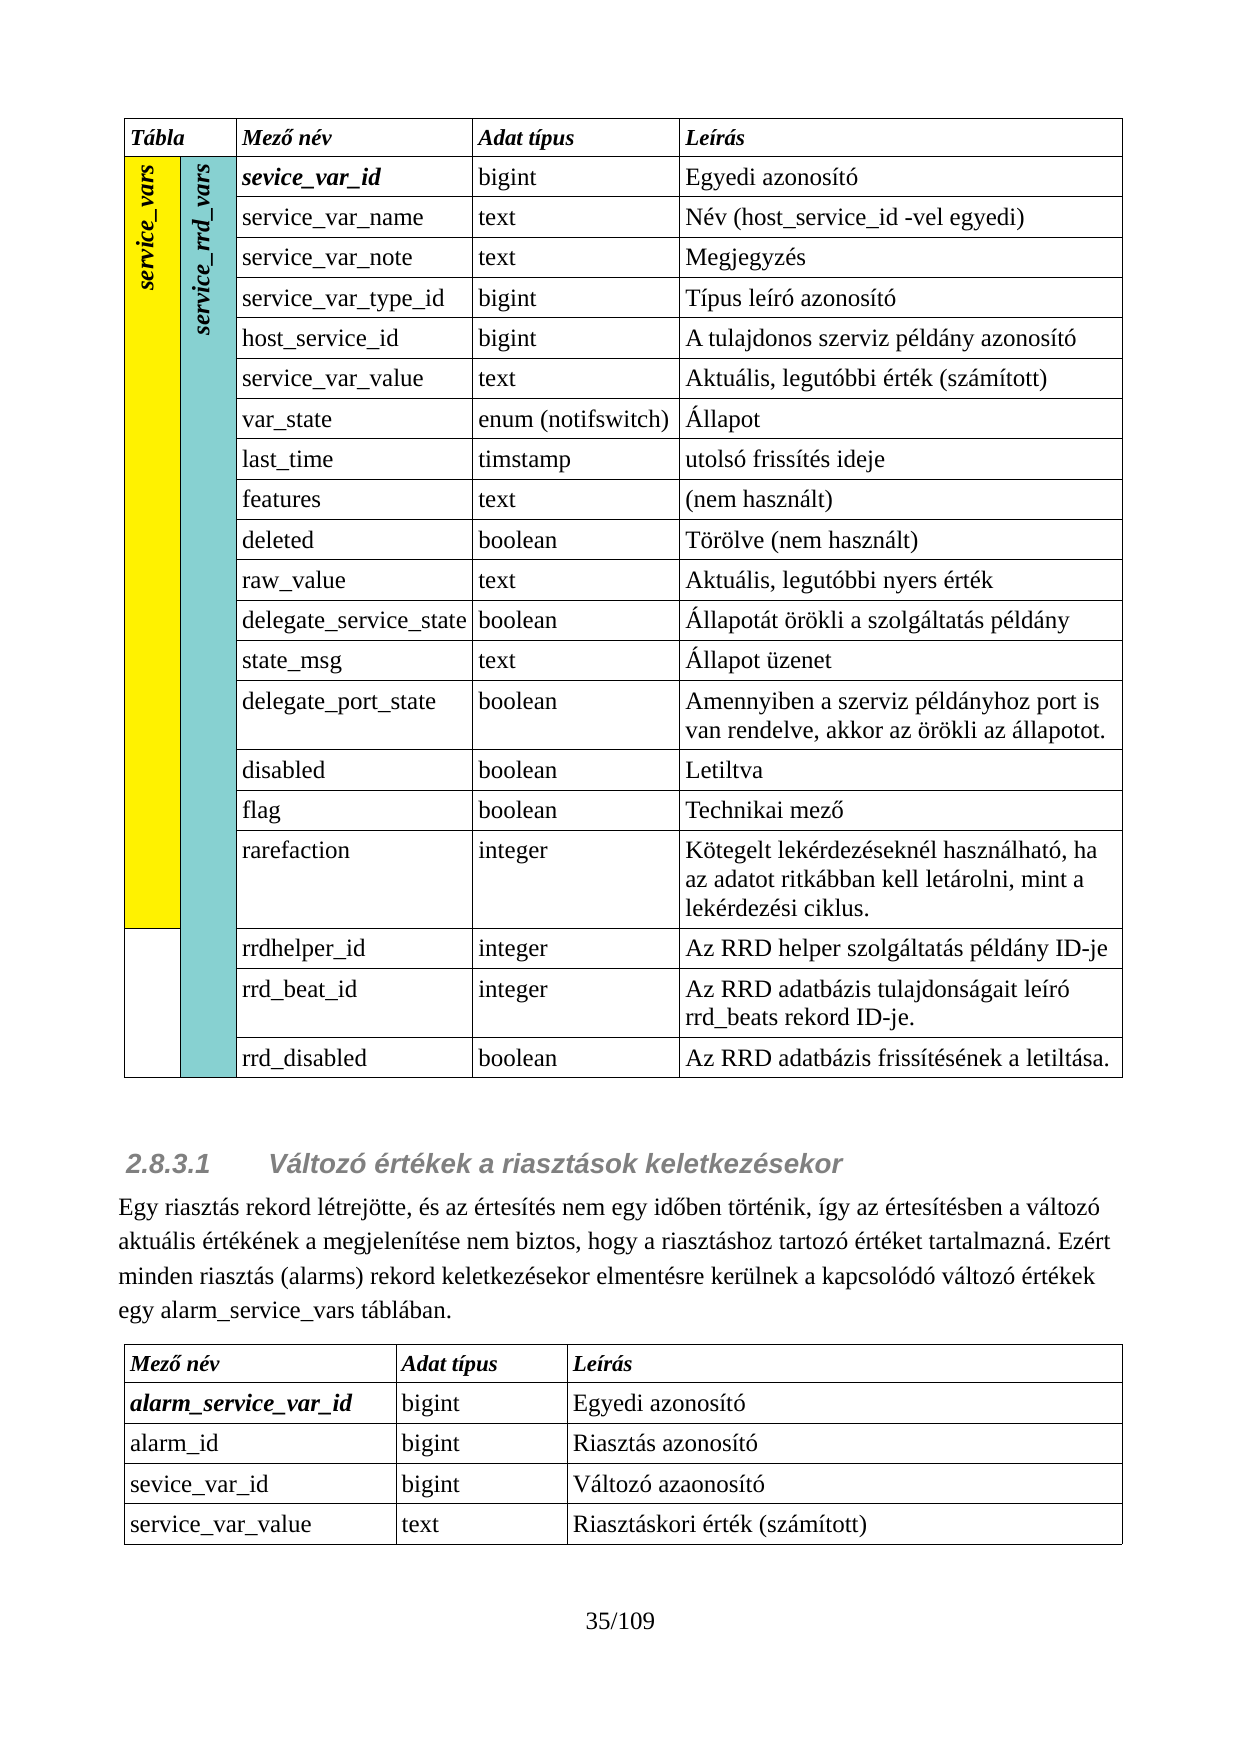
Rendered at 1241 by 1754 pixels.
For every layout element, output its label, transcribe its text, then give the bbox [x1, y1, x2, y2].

table_cell Riasztáskori érték (számított) [568, 1504, 1122, 1543]
table_cell text [473, 238, 679, 277]
table_header Mező név [237, 119, 472, 156]
table_cell Az RRD adatbázis tulajdonságait leíró rrd_beats rekord ID-je. [680, 969, 1122, 1037]
table_cell timstamp [473, 439, 679, 478]
table_header Mező név [125, 1345, 396, 1382]
table_cell alarm_id [125, 1424, 396, 1463]
table_cell text [473, 197, 679, 237]
table_cell boolean [473, 1038, 679, 1077]
table_cell rarefaction [237, 831, 472, 928]
table_header Leírás [680, 119, 1122, 156]
table_cell delegate_service_state [237, 601, 472, 640]
table_cell [125, 929, 180, 1077]
table_cell Riasztás azonosító [568, 1424, 1122, 1463]
table_header Tábla [125, 119, 236, 156]
table_cell boolean [473, 750, 679, 789]
table_cell var_state [237, 399, 472, 438]
table_cell rrdhelper_id [237, 929, 472, 968]
table_cell Egyedi azonosító [568, 1383, 1122, 1422]
table_cell enum (notifswitch) [473, 399, 679, 438]
table_header Adat típus [473, 119, 679, 156]
table_cell text [473, 480, 679, 519]
table_cell service_var_value [237, 359, 472, 398]
table_cell boolean [473, 791, 679, 830]
table_cell last_time [237, 439, 472, 478]
table_cell service_var_value [125, 1504, 396, 1543]
table_cell Állapot [680, 399, 1122, 438]
table_cell Aktuális, legutóbbi nyers érték [680, 560, 1122, 599]
subtitle Változó értékek a riasztások keletkezésekor [118, 1147, 1122, 1179]
table_cell Amennyiben a szerviz példányhoz port is van rendelve, akkor az örökli az állapotot. [680, 681, 1122, 749]
table_cell flag [237, 791, 472, 830]
table_cell utolsó frissítés ideje [680, 439, 1122, 478]
table_cell delegate_port_state [237, 681, 472, 749]
table_cell Megjegyzés [680, 238, 1122, 277]
table_cell bigint [473, 278, 679, 317]
table_cell features [237, 480, 472, 519]
table_cell integer [473, 929, 679, 968]
table_cell bigint [473, 157, 679, 196]
table_cell sevice_var_id [125, 1464, 396, 1503]
table_cell raw_value [237, 560, 472, 599]
table_cell text [397, 1504, 567, 1543]
table_cell Változó azaonosító [568, 1464, 1122, 1503]
table_header Adat típus [397, 1345, 567, 1382]
table_cell bigint [397, 1383, 567, 1422]
table_cell A tulajdonos szerviz példány azonosító [680, 318, 1122, 358]
table_cell integer [473, 969, 679, 1037]
table_cell text [473, 560, 679, 599]
table_header Leírás [568, 1345, 1122, 1382]
table_cell text [473, 641, 679, 680]
table_cell Aktuális, legutóbbi érték (számított) [680, 359, 1122, 398]
table_cell Törölve (nem használt) [680, 520, 1122, 559]
table_cell rrd_disabled [237, 1038, 472, 1077]
table_cell (nem használt) [680, 480, 1122, 519]
table_cell service_var_name [237, 197, 472, 237]
table_cell deleted [237, 520, 472, 559]
table_cell rrd_beat_id [237, 969, 472, 1037]
table_cell Technikai mező [680, 791, 1122, 830]
table_cell bigint [397, 1464, 567, 1503]
table_cell Egyedi azonosító [680, 157, 1122, 196]
table_cell Állapot üzenet [680, 641, 1122, 680]
table_cell Állapotát örökli a szolgáltatás példány [680, 601, 1122, 640]
table_cell Letiltva [680, 750, 1122, 789]
table_cell alarm_service_var_id [125, 1383, 396, 1422]
table_cell integer [473, 831, 679, 928]
table_cell service_var_type_id [237, 278, 472, 317]
table_cell boolean [473, 681, 679, 749]
table_cell sevice_var_id [237, 157, 472, 196]
table_cell service_var_note [237, 238, 472, 277]
table_cell Név (host_service_id -vel egyedi) [680, 197, 1122, 237]
table_cell Az RRD helper szolgáltatás példány ID-je [680, 929, 1122, 968]
table_cell disabled [237, 750, 472, 789]
table_cell Kötegelt lekérdezéseknél használható, ha az adatot ritkábban kell letárolni, mint a lekérdezési ciklus. [680, 831, 1122, 928]
table_cell Az RRD adatbázis frissítésének a letiltása. [680, 1038, 1122, 1077]
table_cell bigint [473, 318, 679, 358]
table_cell bigint [397, 1424, 567, 1463]
text Egy riasztás rekord létrejötte, és az értesítés nem egy időben történik, így az értesítésben a változó aktuális értékének a megjelenítése nem biztos, hogy a riasztáshoz tartozó értéket tartalmazná. Ezért minden riasztás (alarms) rekord keletkezésekor elmentésre kerülnek a kapcsolódó változó értékek egy alarm_service_vars táblában. [118, 1192, 1122, 1324]
table_cell service_rrd_vars [181, 157, 236, 1077]
table_cell state_msg [237, 641, 472, 680]
table_cell Típus leíró azonosító [680, 278, 1122, 317]
table_cell service_vars [125, 157, 180, 928]
table_cell boolean [473, 520, 679, 559]
table_cell boolean [473, 601, 679, 640]
table_cell text [473, 359, 679, 398]
table_cell host_service_id [237, 318, 472, 358]
